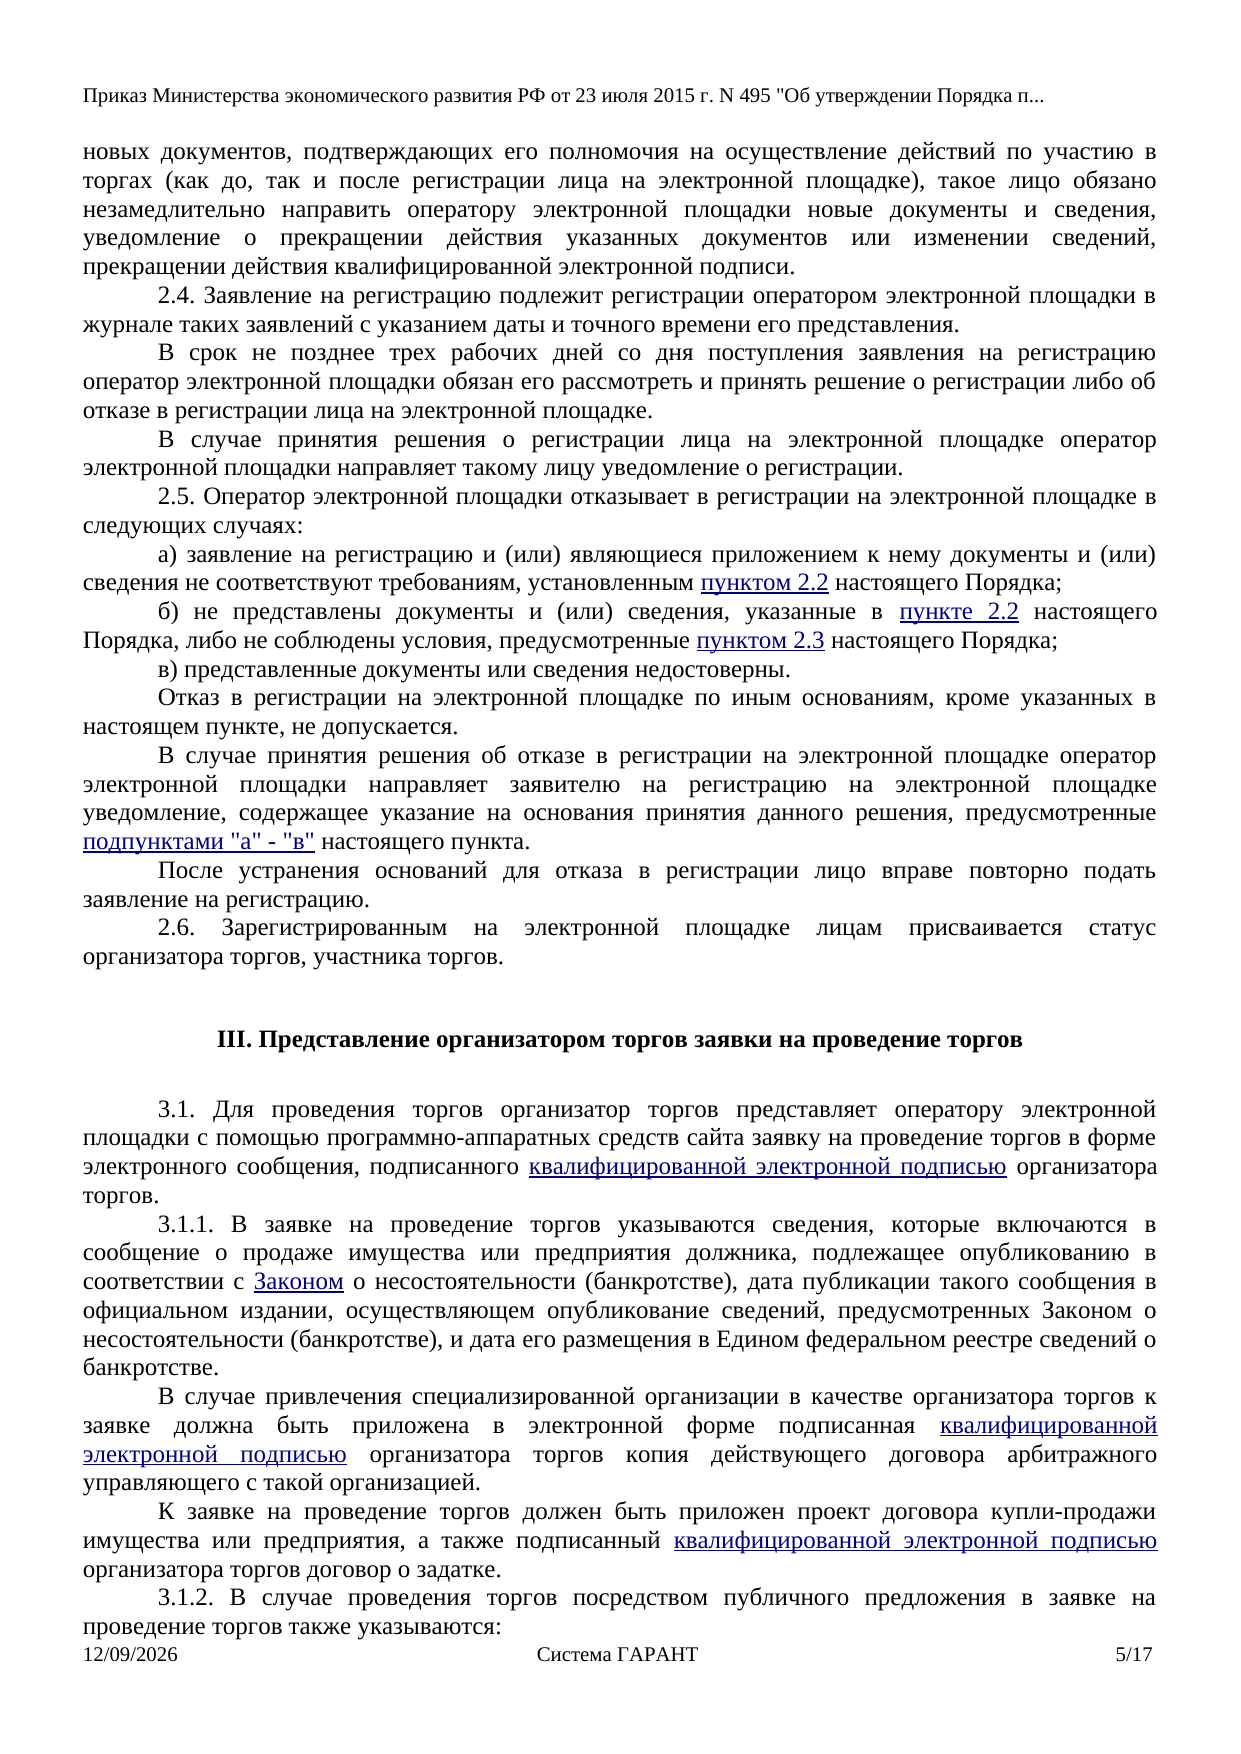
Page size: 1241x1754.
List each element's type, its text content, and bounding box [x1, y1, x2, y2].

text В случае привлечения специализированной организации в качестве организатора торгов к заявке должна быть приложена в электронной форме подписанная квалифицированной электронной подписью организатора торгов копия действующего договора арбитражного управляющего с такой организацией. [83, 1381, 1157, 1496]
text В случае принятия решения о регистрации лица на электронной площадке оператор электронной площадки направляет такому лицу уведомление о регистрации. [83, 424, 1157, 481]
text 3.1.1. В заявке на проведение торгов указываются сведения, которые включаются в сообщение о продаже имущества или предприятия должника, подлежащее опубликованию в соответствии с Законом о несостоятельности (банкротстве), дата публикации такого сообщения в официальном издании, осуществляющем опубликование сведений, предусмотренных Законом о несостоятельности (банкротстве), и дата его размещения в Едином федеральном реестре сведений о банкротстве. [83, 1209, 1157, 1381]
text 2.4. Заявление на регистрацию подлежит регистрации оператором электронной площадки в журнале таких заявлений с указанием даты и точного времени его представления. [83, 280, 1157, 337]
text Отказ в регистрации на электронной площадке по иным основаниям, кроме указанных в настоящем пункте, не допускается. [83, 682, 1157, 740]
text новых документов, подтверждающих его полномочия на осуществление действий по участию в торгах (как до, так и после регистрации лица на электронной площадке), такое лицо обязано незамедлительно направить оператору электронной площадки новые документы и сведения, уведомление о прекращении действия указанных документов или изменении сведений, прекращении действия квалифицированной электронной подписи. [83, 136, 1157, 280]
text В срок не позднее трех рабочих дней со дня поступления заявления на регистрацию оператор электронной площадки обязан его рассмотреть и принять решение о регистрации либо об отказе в регистрации лица на электронной площадке. [83, 337, 1157, 424]
text К заявке на проведение торгов должен быть приложен проект договора купли-продажи имущества или предприятия, а также подписанный квалифицированной электронной подписью организатора торгов договор о задатке. [83, 1496, 1157, 1582]
text а) заявление на регистрацию и (или) являющиеся приложением к нему документы и (или) сведения не соответствуют требованиям, установленным пунктом 2.2 настоящего Порядка; [83, 539, 1157, 596]
text 3.1.2. В случае проведения торгов посредством публичного предложения в заявке на проведение торгов также указываются: [83, 1582, 1157, 1640]
subtitle III. Представление организатором торгов заявки на проведение торгов [83, 1024, 1157, 1052]
text После устранения оснований для отказа в регистрации лицо вправе повторно подать заявление на регистрацию. [83, 855, 1157, 912]
text б) не представлены документы и (или) сведения, указанные в пункте 2.2 настоящего Порядка, либо не соблюдены условия, предусмотренные пунктом 2.3 настоящего Порядка; [83, 596, 1157, 654]
text 2.6. Зарегистрированным на электронной площадке лицам присваивается статус организатора торгов, участника торгов. [83, 912, 1157, 970]
text 2.5. Оператор электронной площадки отказывает в регистрации на электронной площадке в следующих случаях: [83, 481, 1157, 539]
text 3.1. Для проведения торгов организатор торгов представляет оператору электронной площадки с помощью программно-аппаратных средств сайта заявку на проведение торгов в форме электронного сообщения, подписанного квалифицированной электронной подписью организатора торгов. [83, 1094, 1157, 1209]
text в) представленные документы или сведения недостоверны. [83, 654, 1157, 682]
text В случае принятия решения об отказе в регистрации на электронной площадке оператор электронной площадки направляет заявителю на регистрацию на электронной площадке уведомление, содержащее указание на основания принятия данного решения, предусмотренные подпунктами "а" - "в" настоящего пункта. [83, 740, 1157, 855]
